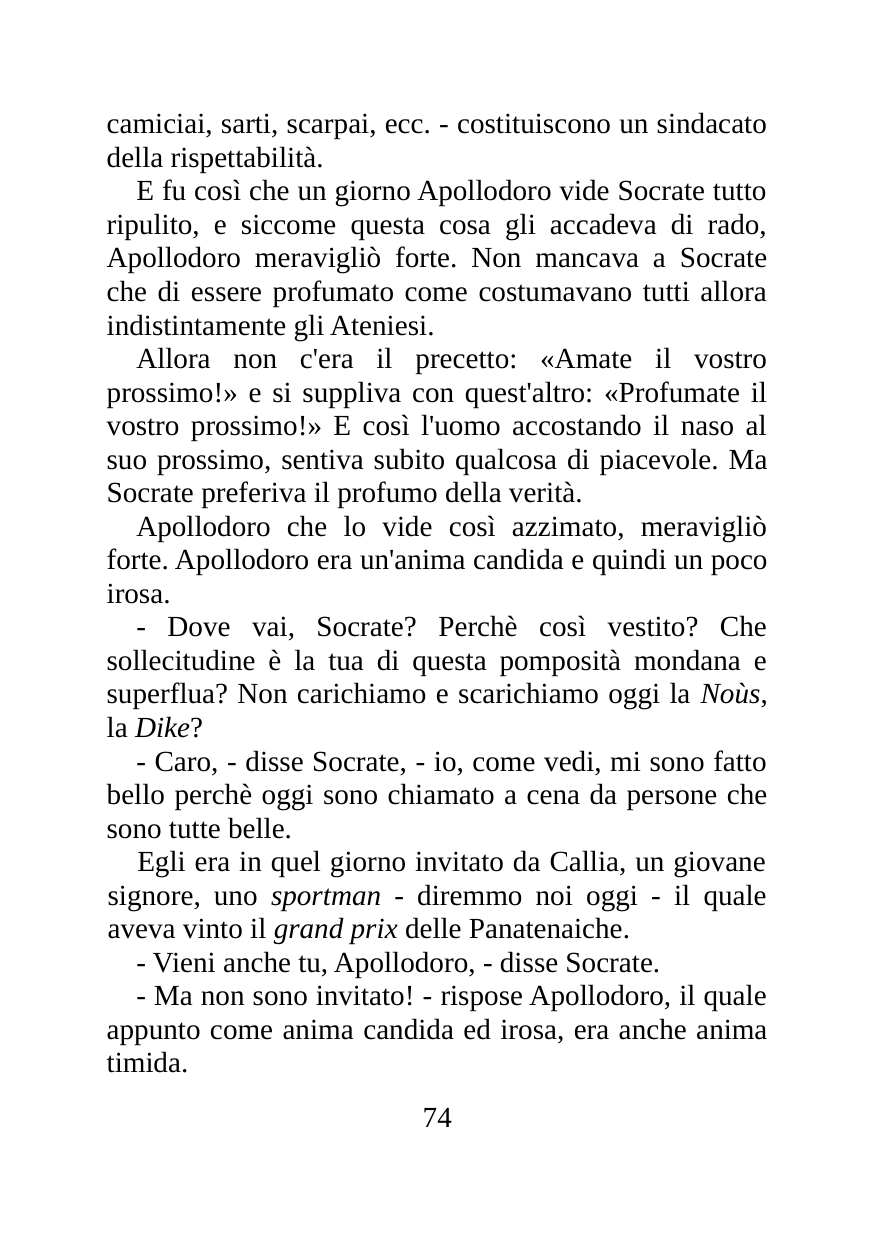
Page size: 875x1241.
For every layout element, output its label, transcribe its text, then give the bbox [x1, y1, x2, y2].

text - Dove vai, Socrate? Perchè così vestito? Che sollecitudine è la tua di questa pomposità mondana e superflua? Non carichiamo e scarichiamo oggi la Noùs, la Dike? [106, 609, 768, 744]
text - Vieni anche tu, Apollodoro, - disse Socrate. [106, 945, 768, 978]
text Apollodoro che lo vide così azzimato, meravigliò forte. Apollodoro era un'anima candida e quindi un poco irosa. [106, 509, 768, 609]
text Allora non c'era il precetto: «Amate il vostro prossimo!» e si suppliva con quest'altro: «Profumate il vostro prossimo!» E così l'uomo accostando il naso al suo prossimo, sentiva subito qualcosa di piacevole. Ma Socrate preferiva il profumo della verità. [106, 341, 768, 509]
text Egli era in quel giorno invitato da Callia, un giovane signore, uno sportman - diremmo noi oggi - il quale aveva vinto il grand prix delle Panatenaiche. [107, 844, 767, 945]
text - camiciai, sarti, scarpai, ecc. - costituiscono un sindacato della rispettabilità. [106, 106, 768, 173]
text - Caro, - disse Socrate, - io, come vedi, mi sono fatto bello perchè oggi sono chiamato a cena da persone che sono tutte belle. [106, 744, 768, 844]
text - Ma non sono invitato! - rispose Apollodoro, il quale appunto come anima candida ed irosa, era anche anima timida. [106, 978, 768, 1079]
text E fu così che un giorno Apollodoro vide Socrate tutto ripulito, e siccome questa cosa gli accadeva di rado, Apollodoro meravigliò forte. Non mancava a Socrate che di essere profumato come costumavano tutti allora indistintamente gli Ateniesi. [106, 173, 768, 341]
